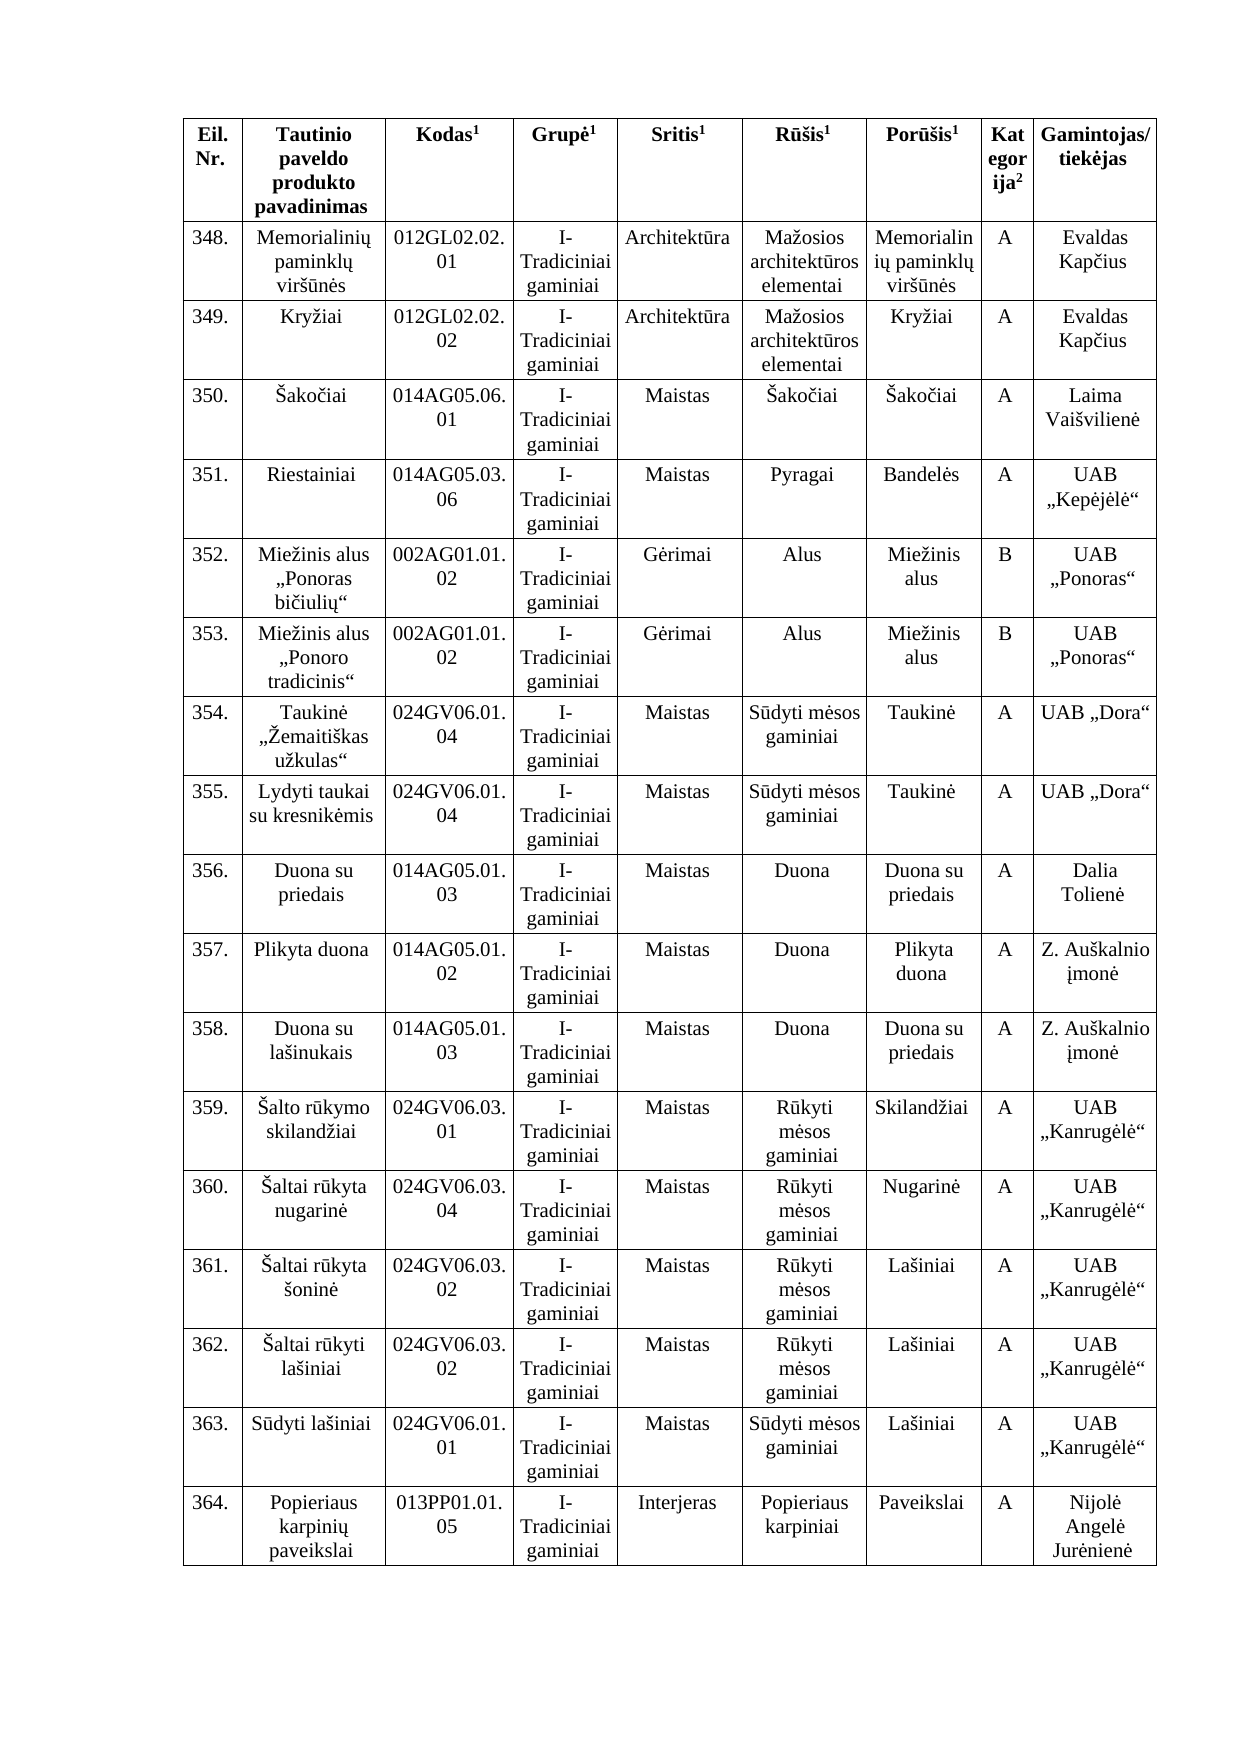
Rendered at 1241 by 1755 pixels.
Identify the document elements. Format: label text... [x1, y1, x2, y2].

table_cell 014AG05.03.06 [386, 460, 513, 537]
table_cell UAB „Kanrugėlė“ [1034, 1329, 1156, 1407]
table_cell Duona [743, 934, 866, 1012]
table_cell B [982, 539, 1033, 617]
table_cell UAB „Kepėjėlė“ [1034, 460, 1156, 537]
table_cell Šaltai rūkyti lašiniai [243, 1329, 385, 1407]
table_header Kodas1 [386, 119, 513, 221]
table_cell Laima Vaišvilienė [1034, 380, 1156, 458]
table_cell Sūdyti lašiniai [243, 1408, 385, 1486]
table_cell UAB „Ponoras“ [1034, 539, 1156, 617]
table_cell Kryžiai [867, 301, 981, 379]
table_cell Memorialinių paminklų viršūnės [867, 222, 981, 300]
table_cell UAB „Dora“ [1034, 776, 1156, 854]
table_cell Maistas [618, 1250, 742, 1328]
table_cell I-Tradiciniai gaminiai [514, 776, 617, 854]
table_cell Sūdyti mėsos gaminiai [743, 697, 866, 775]
table_cell Lašiniai [867, 1408, 981, 1486]
table_header Grupė1 [514, 119, 617, 221]
table_cell Taukinė [867, 776, 981, 854]
table_cell I-Tradiciniai gaminiai [514, 1092, 617, 1170]
table_cell 002AG01.01.02 [386, 539, 513, 617]
table_cell UAB „Kanrugėlė“ [1034, 1171, 1156, 1249]
table_cell I-Tradiciniai gaminiai [514, 1013, 617, 1091]
table_cell Lašiniai [867, 1250, 981, 1328]
table_cell Lašiniai [867, 1329, 981, 1407]
table_cell Maistas [618, 697, 742, 775]
table_cell Alus [743, 539, 866, 617]
table_cell Bandelės [867, 460, 981, 537]
table_cell 014AG05.01.03 [386, 855, 513, 933]
table_cell Rūkyti mėsos gaminiai [743, 1171, 866, 1249]
table_header Sritis1 [618, 119, 742, 221]
table_cell I-Tradiciniai gaminiai [514, 1171, 617, 1249]
table_cell A [982, 1013, 1033, 1091]
table_cell Evaldas Kapčius [1034, 301, 1156, 379]
table_cell Maistas [618, 1329, 742, 1407]
table_cell Z. Auškalnio įmonė [1034, 1013, 1156, 1091]
table_cell Kryžiai [243, 301, 385, 379]
table_cell Alus [743, 618, 866, 696]
table_cell Miežinis alus „Ponoras bičiulių“ [243, 539, 385, 617]
table_cell I-Tradiciniai gaminiai [514, 697, 617, 775]
table_cell A [982, 776, 1033, 854]
table_cell Rūkyti mėsos gaminiai [743, 1092, 866, 1170]
table_cell A [982, 301, 1033, 379]
table_cell UAB „Kanrugėlė“ [1034, 1250, 1156, 1328]
table_cell 002AG01.01.02 [386, 618, 513, 696]
table_cell Maistas [618, 855, 742, 933]
table_cell 357. [184, 934, 242, 1012]
table_header Gamintojas/ tiekėjas [1034, 119, 1156, 221]
table_cell A [982, 1487, 1033, 1565]
table_cell 362. [184, 1329, 242, 1407]
table_cell 012GL02.02.02 [386, 301, 513, 379]
table_cell Miežinis alus [867, 618, 981, 696]
table_cell Sūdyti mėsos gaminiai [743, 776, 866, 854]
table_cell Paveikslai [867, 1487, 981, 1565]
table_cell A [982, 855, 1033, 933]
table_cell 024GV06.03.02 [386, 1250, 513, 1328]
table_cell Gėrimai [618, 539, 742, 617]
table_cell Rūkyti mėsos gaminiai [743, 1250, 866, 1328]
table_cell Sūdyti mėsos gaminiai [743, 1408, 866, 1486]
table_header Rūšis1 [743, 119, 866, 221]
table_cell Interjeras [618, 1487, 742, 1565]
table_cell Lydyti taukai su kresnikėmis [243, 776, 385, 854]
table_cell Plikyta duona [867, 934, 981, 1012]
table_cell Maistas [618, 380, 742, 458]
table_cell I-Tradiciniai gaminiai [514, 855, 617, 933]
table_cell I-Tradiciniai gaminiai [514, 539, 617, 617]
table_cell 013PP01.01.05 [386, 1487, 513, 1565]
table_cell Dalia Tolienė [1034, 855, 1156, 933]
table_cell 353. [184, 618, 242, 696]
table_cell Architektūra [618, 222, 742, 300]
table_cell Duona [743, 1013, 866, 1091]
table_cell 014AG05.06.01 [386, 380, 513, 458]
table_cell 349. [184, 301, 242, 379]
table_cell 356. [184, 855, 242, 933]
table_cell Šaltai rūkyta nugarinė [243, 1171, 385, 1249]
table_cell A [982, 222, 1033, 300]
table_cell A [982, 934, 1033, 1012]
table_header Tautinio paveldo produkto pavadinimas [243, 119, 385, 221]
table_cell 364. [184, 1487, 242, 1565]
table_cell Maistas [618, 460, 742, 537]
table_cell A [982, 380, 1033, 458]
table_cell Taukinė „Žemaitiškas užkulas“ [243, 697, 385, 775]
table_header Porūšis1 [867, 119, 981, 221]
table_cell A [982, 1171, 1033, 1249]
table_cell Nijolė Angelė Jurėnienė [1034, 1487, 1156, 1565]
table_cell Maistas [618, 1171, 742, 1249]
table_cell Pyragai [743, 460, 866, 537]
table_cell 350. [184, 380, 242, 458]
table_cell Riestainiai [243, 460, 385, 537]
table_cell 014AG05.01.03 [386, 1013, 513, 1091]
table_cell Duona [743, 855, 866, 933]
table_cell Šakočiai [743, 380, 866, 458]
table_cell 358. [184, 1013, 242, 1091]
table_cell Duona su priedais [867, 855, 981, 933]
table_cell A [982, 460, 1033, 537]
table_cell UAB „Dora“ [1034, 697, 1156, 775]
table_cell I-Tradiciniai gaminiai [514, 1250, 617, 1328]
table_cell Skilandžiai [867, 1092, 981, 1170]
table_cell B [982, 618, 1033, 696]
table_cell 348. [184, 222, 242, 300]
table_cell 024GV06.03.04 [386, 1171, 513, 1249]
table_cell A [982, 1408, 1033, 1486]
table_cell I-Tradiciniai gaminiai [514, 934, 617, 1012]
table_cell Duona su lašinukais [243, 1013, 385, 1091]
table_cell I-Tradiciniai gaminiai [514, 1329, 617, 1407]
table_cell Šalto rūkymo skilandžiai [243, 1092, 385, 1170]
table_cell Miežinis alus „Ponoro tradicinis“ [243, 618, 385, 696]
table_cell A [982, 1329, 1033, 1407]
table_cell Mažosios architektūros elementai [743, 301, 866, 379]
table_cell Maistas [618, 1408, 742, 1486]
table_cell I-Tradiciniai gaminiai [514, 380, 617, 458]
table_cell Maistas [618, 776, 742, 854]
table_cell 024GV06.03.02 [386, 1329, 513, 1407]
table_cell Maistas [618, 1092, 742, 1170]
table_cell UAB „Ponoras“ [1034, 618, 1156, 696]
table_cell Duona su priedais [867, 1013, 981, 1091]
table_cell Plikyta duona [243, 934, 385, 1012]
table_cell 024GV06.01.04 [386, 697, 513, 775]
table_cell 014AG05.01.02 [386, 934, 513, 1012]
table_cell A [982, 1092, 1033, 1170]
table_cell Z. Auškalnio įmonė [1034, 934, 1156, 1012]
table_cell Miežinis alus [867, 539, 981, 617]
table_cell Maistas [618, 934, 742, 1012]
table_cell Maistas [618, 1013, 742, 1091]
table_cell 359. [184, 1092, 242, 1170]
table_cell I-Tradiciniai gaminiai [514, 1487, 617, 1565]
table_cell 024GV06.03.01 [386, 1092, 513, 1170]
table_cell 012GL02.02.01 [386, 222, 513, 300]
table_cell I-Tradiciniai gaminiai [514, 222, 617, 300]
table_cell 355. [184, 776, 242, 854]
table_cell I-Tradiciniai gaminiai [514, 460, 617, 537]
table_cell I-Tradiciniai gaminiai [514, 301, 617, 379]
table_cell 360. [184, 1171, 242, 1249]
table_cell Šakočiai [867, 380, 981, 458]
table_cell 352. [184, 539, 242, 617]
table_cell I-Tradiciniai gaminiai [514, 1408, 617, 1486]
table_cell Memorialinių paminklų viršūnės [243, 222, 385, 300]
table_cell 024GV06.01.01 [386, 1408, 513, 1486]
table_cell 361. [184, 1250, 242, 1328]
table_cell 363. [184, 1408, 242, 1486]
table_cell Taukinė [867, 697, 981, 775]
table_cell I-Tradiciniai gaminiai [514, 618, 617, 696]
table_cell Rūkyti mėsos gaminiai [743, 1329, 866, 1407]
table_cell Duona su priedais [243, 855, 385, 933]
table_cell Popieriaus karpiniai [743, 1487, 866, 1565]
table_cell Šakočiai [243, 380, 385, 458]
table_cell Popieriaus karpinių paveikslai [243, 1487, 385, 1565]
table_cell Evaldas Kapčius [1034, 222, 1156, 300]
table_cell Gėrimai [618, 618, 742, 696]
table_cell UAB „Kanrugėlė“ [1034, 1408, 1156, 1486]
table_cell Architektūra [618, 301, 742, 379]
table_header Eil. Nr. [184, 119, 242, 221]
table_cell UAB „Kanrugėlė“ [1034, 1092, 1156, 1170]
table_cell Šaltai rūkyta šoninė [243, 1250, 385, 1328]
table_cell 354. [184, 697, 242, 775]
table_cell 351. [184, 460, 242, 537]
table_header Kategorija2 [982, 119, 1033, 221]
table_cell Mažosios architektūros elementai [743, 222, 866, 300]
table_cell 024GV06.01.04 [386, 776, 513, 854]
table_cell A [982, 697, 1033, 775]
table_cell A [982, 1250, 1033, 1328]
table_cell Nugarinė [867, 1171, 981, 1249]
